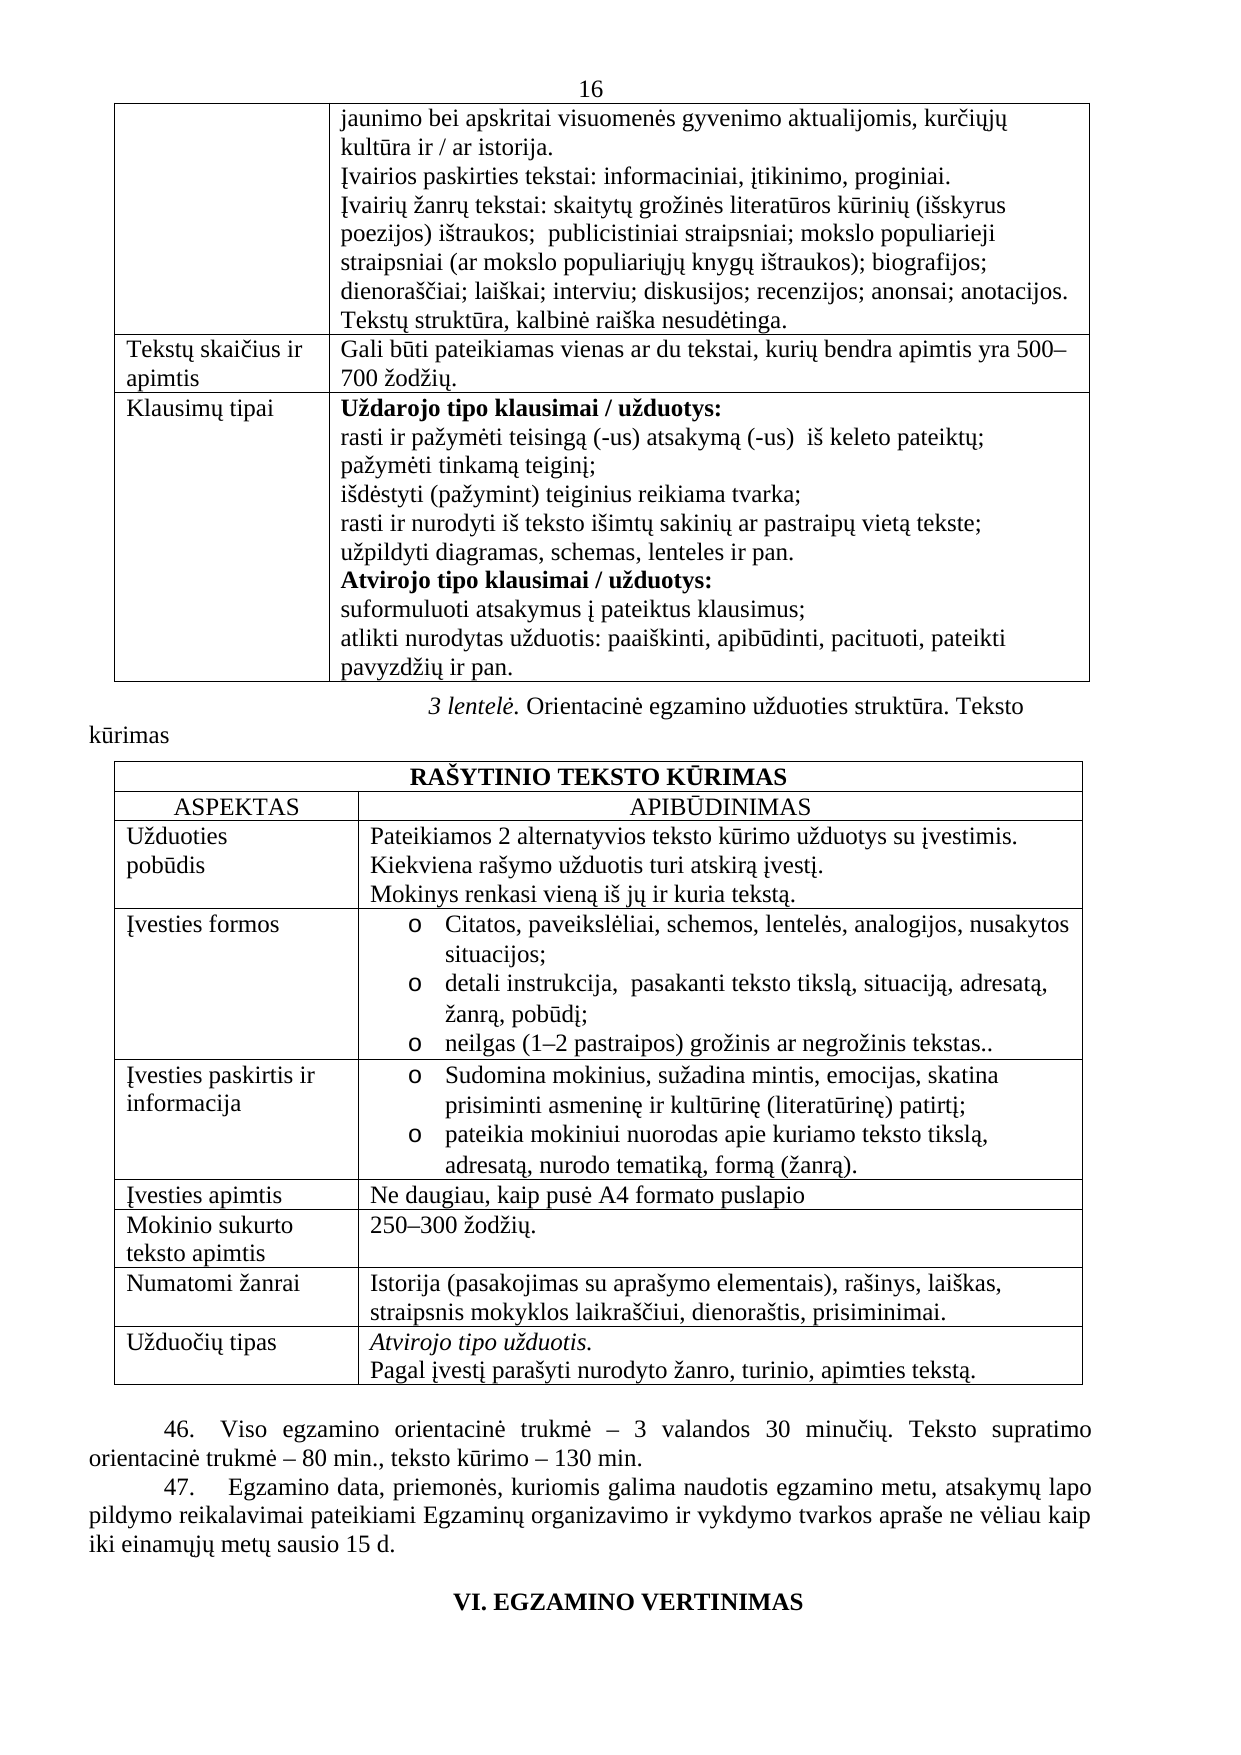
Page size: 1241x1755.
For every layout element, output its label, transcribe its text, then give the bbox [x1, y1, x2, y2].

table_cell Istorija (pasakojimas su aprašymo elementais), rašinys, laiškas, straipsnis mokyklos laikraščiui, dienoraštis, prisiminimai. [359, 1268, 1082, 1326]
table_cell Įvesties paskirtis ir informacija [115, 1060, 358, 1179]
table_cell Pateikiamos 2 alternatyvios teksto kūrimo užduotys su įvestimis. Kiekviena rašymo užduotis turi atskirą įvestį. Mokinys renkasi vieną iš jų ir kuria tekstą. [359, 821, 1082, 908]
table_cell Ne daugiau, kaip pusė A4 formato puslapio [359, 1180, 1082, 1209]
table_cell Gali būti pateikiamas vienas ar du tekstai, kurių bendra apimtis yra 500– 700 žodžių. [330, 335, 1089, 392]
text 46. Viso egzamino orientacinė trukmė – 3 valandos 30 minučių. Teksto supratimo orientacinė trukmė – 80 min., teksto kūrimo – 130 min. [89, 1414, 1093, 1472]
table_cell o Sudomina mokinius, sužadina mintis, emocijas, skatina prisiminti asmeninę ir kultūrinę (literatūrinę) patirtį; o pateikia mokiniui nuorodas apie kuriamo teksto tikslą, adresatą, nurodo tematiką, formą (žanrą). [359, 1060, 1082, 1179]
table_cell [115, 104, 329, 333]
table_cell jaunimo bei apskritai visuomenės gyvenimo aktualijomis, kurčiųjų kultūra ir / ar istorija. Įvairios paskirties tekstai: informaciniai, įtikinimo, proginiai. Įvairių žanrų tekstai: skaitytų grožinės literatūros kūrinių (išskyrus poezijos) ištraukos; publicistiniai straipsniai; mokslo populiarieji straipsniai (ar mokslo populiariųjų knygų ištraukos); biografijos; dienoraščiai; laiškai; interviu; diskusijos; recenzijos; anonsai; anotacijos. Tekstų struktūra, kalbinė raiška nesudėtinga. [330, 104, 1089, 333]
table_header RAŠYTINIO TEKSTO KŪRIMAS [115, 762, 1082, 791]
table_cell Įvesties formos [115, 909, 358, 1059]
table_cell Klausimų tipai [115, 393, 329, 681]
table_cell 250–300 žodžių. [359, 1210, 1082, 1267]
table_cell o Citatos, paveikslėliai, schemos, lentelės, analogijos, nusakytos situacijos; o detali instrukcija, pasakanti teksto tikslą, situaciją, adresatą, žanrą, pobūdį; o neilgas (1–2 pastraipos) grožinis ar negrožinis tekstas.. [359, 909, 1082, 1059]
table_cell Įvesties apimtis [115, 1180, 358, 1209]
table_cell Numatomi žanrai [115, 1268, 358, 1326]
table_cell APIBŪDINIMAS [359, 792, 1082, 820]
text 3 lentelė. Orientacinė egzamino užduoties struktūra. Teksto kūrimas [89, 691, 1093, 749]
text VI. EGZAMINO VERTINIMAS [164, 1587, 1093, 1615]
table_cell Uždarojo tipo klausimai / užduotys: rasti ir pažymėti teisingą (-us) atsakymą (-us) iš keleto pateiktų; pažymėti tinkamą teiginį; išdėstyti (pažymint) teiginius reikiama tvarka; rasti ir nurodyti iš teksto išimtų sakinių ar pastraipų vietą tekste; užpildyti diagramas, schemas, lenteles ir pan. Atvirojo tipo klausimai / užduotys: suformuluoti atsakymus į pateiktus klausimus; atlikti nurodytas užduotis: paaiškinti, apibūdinti, pacituoti, pateikti pavyzdžių ir pan. [330, 393, 1089, 681]
table_cell Atvirojo tipo užduotis. Pagal įvestį parašyti nurodyto žanro, turinio, apimties tekstą. [359, 1327, 1082, 1384]
table_cell Mokinio sukurto teksto apimtis [115, 1210, 358, 1267]
table_cell ASPEKTAS [115, 792, 358, 820]
table_cell Tekstų skaičius ir apimtis [115, 335, 329, 392]
table_cell Užduoties pobūdis [115, 821, 358, 908]
table_cell Užduočių tipas [115, 1327, 358, 1384]
text 47. Egzamino data, priemonės, kuriomis galima naudotis egzamino metu, atsakymų lapo pildymo reikalavimai pateikiami Egzaminų organizavimo ir vykdymo tvarkos apraše ne vėliau kaip iki einamųjų metų sausio 15 d. [89, 1472, 1093, 1558]
